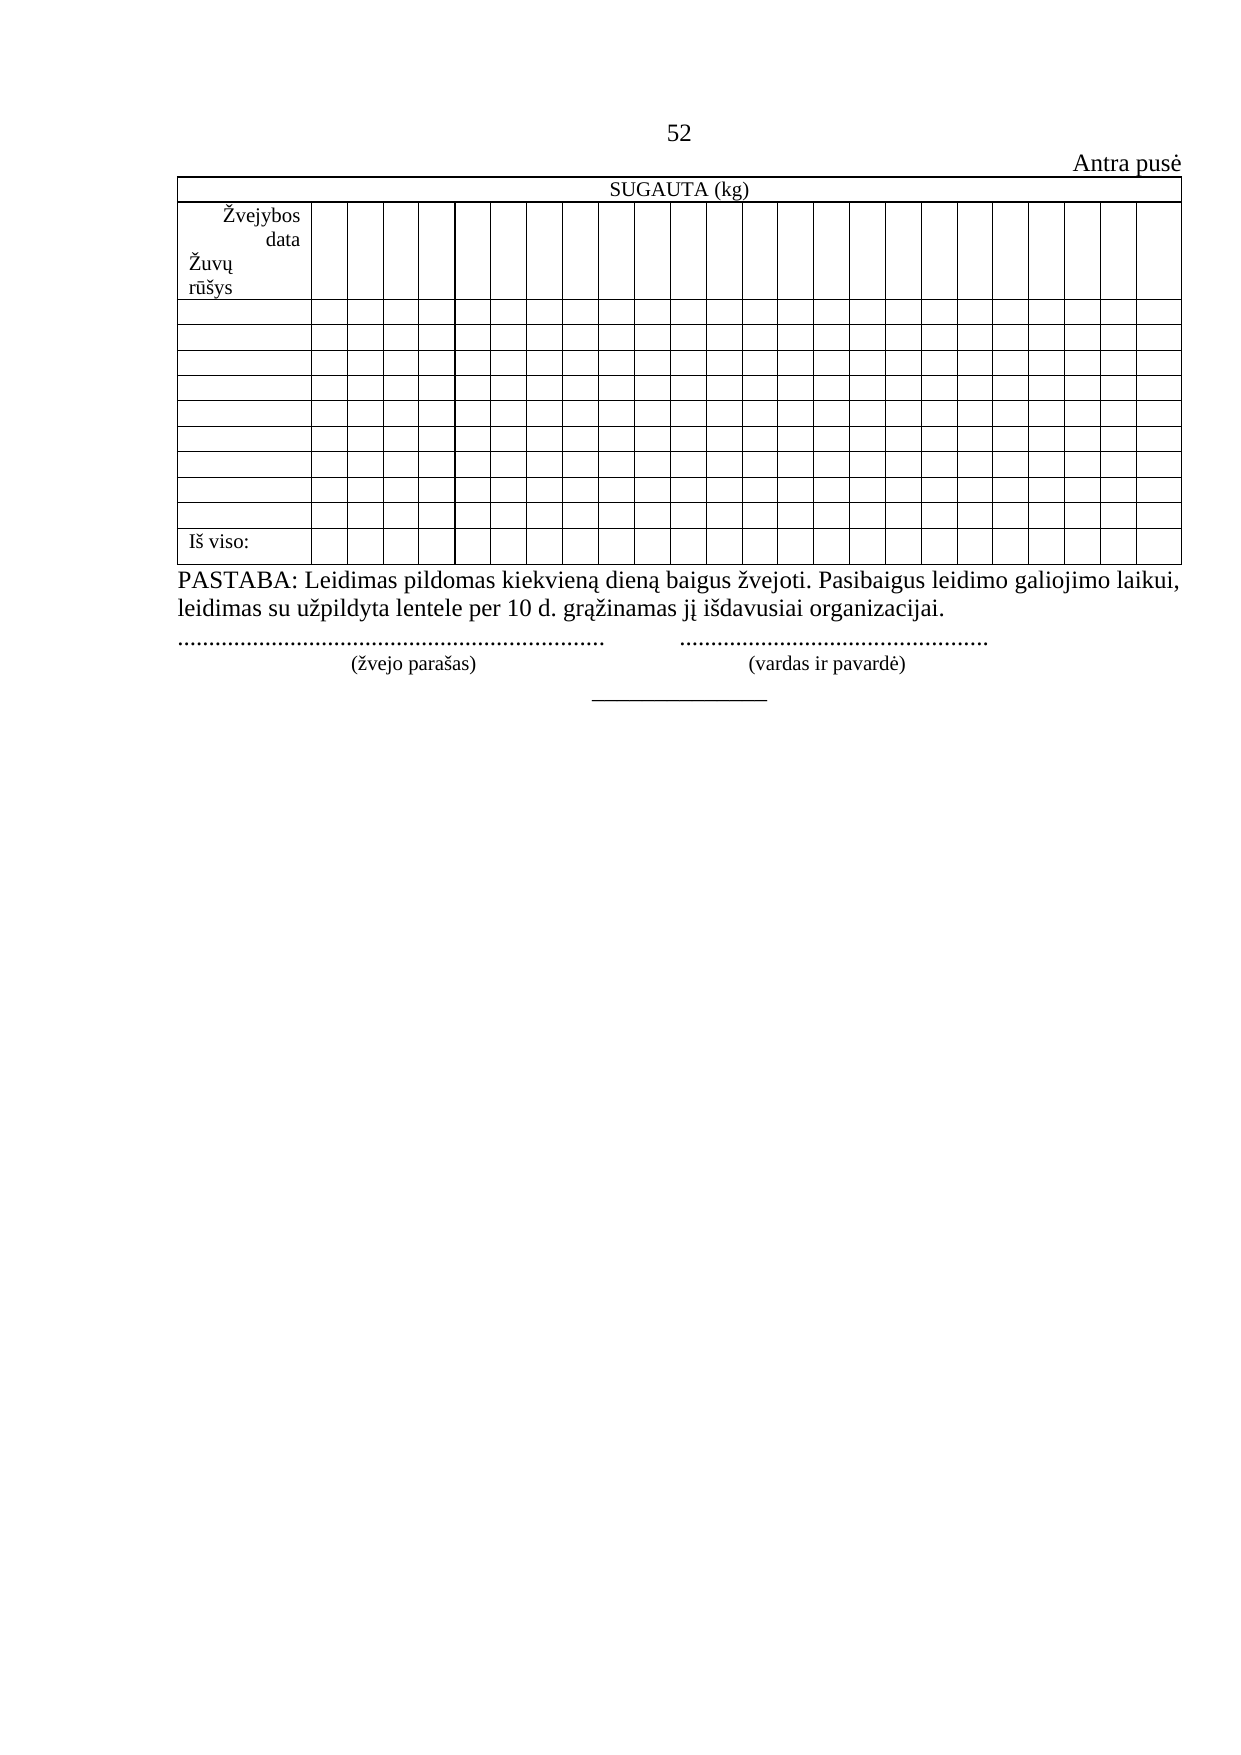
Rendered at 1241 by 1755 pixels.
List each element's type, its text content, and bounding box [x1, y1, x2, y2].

table_cell [1065, 203, 1100, 299]
table_cell [384, 376, 418, 400]
table_cell [922, 325, 957, 349]
table_cell [635, 503, 670, 527]
table_cell [1065, 529, 1100, 564]
table_cell [778, 300, 813, 324]
table_cell [419, 401, 454, 426]
table_cell [456, 401, 490, 426]
table_cell [527, 529, 562, 564]
table_cell [635, 427, 670, 451]
table_cell [635, 376, 670, 400]
table_cell [886, 452, 921, 477]
table_cell [958, 452, 992, 477]
table_cell [178, 325, 311, 349]
table_cell [1029, 325, 1064, 349]
table_cell [599, 478, 634, 502]
table_cell [671, 503, 706, 527]
table_cell [707, 401, 742, 426]
table_cell [527, 401, 562, 426]
table_cell [958, 427, 992, 451]
table_cell [707, 300, 742, 324]
table_cell [958, 203, 992, 299]
table_cell [814, 325, 849, 349]
table_cell [707, 427, 742, 451]
table_cell [993, 401, 1028, 426]
table_cell [958, 325, 992, 349]
table_cell [1137, 478, 1181, 502]
table_cell [348, 503, 383, 527]
table_cell [1137, 376, 1181, 400]
table_cell [419, 351, 454, 375]
table_cell [1101, 401, 1136, 426]
table_cell [814, 529, 849, 564]
table_cell [1065, 452, 1100, 477]
table_cell [384, 325, 418, 349]
table_cell [743, 427, 777, 451]
table_cell [491, 376, 526, 400]
table_cell [312, 325, 347, 349]
table_cell [707, 325, 742, 349]
table_cell [456, 300, 490, 324]
table_cell [1029, 452, 1064, 477]
table_cell [599, 452, 634, 477]
table_cell [1101, 529, 1136, 564]
table_cell [922, 401, 957, 426]
table_cell [778, 529, 813, 564]
table_cell [348, 351, 383, 375]
table_cell [850, 203, 885, 299]
table_cell [419, 300, 454, 324]
table_cell [1065, 401, 1100, 426]
table_cell [1137, 529, 1181, 564]
table_cell [563, 401, 598, 426]
table_cell [384, 452, 418, 477]
table_cell [599, 529, 634, 564]
table_cell [456, 503, 490, 527]
table_cell [491, 325, 526, 349]
table_cell [527, 351, 562, 375]
table_cell [384, 427, 418, 451]
table_cell [456, 529, 490, 564]
table_cell [635, 478, 670, 502]
table_cell [778, 427, 813, 451]
table_cell [312, 300, 347, 324]
table_cell [456, 203, 490, 299]
table_cell [993, 427, 1028, 451]
table_cell [1029, 351, 1064, 375]
table_cell [419, 203, 454, 299]
table_cell [563, 427, 598, 451]
table_cell [743, 376, 777, 400]
table_cell [456, 376, 490, 400]
table_cell [993, 376, 1028, 400]
table_cell [491, 478, 526, 502]
table_cell [743, 300, 777, 324]
table_cell [778, 376, 813, 400]
table_cell [886, 529, 921, 564]
table_cell [527, 452, 562, 477]
table_cell [527, 427, 562, 451]
table_cell [1137, 325, 1181, 349]
table_cell [814, 401, 849, 426]
table_cell [1065, 325, 1100, 349]
table_cell [993, 478, 1028, 502]
table_cell [563, 325, 598, 349]
table_cell [886, 503, 921, 527]
table_cell [1101, 427, 1136, 451]
table_cell [178, 300, 311, 324]
table_cell [599, 427, 634, 451]
table_cell [922, 300, 957, 324]
table_cell [850, 325, 885, 349]
table_cell [1137, 351, 1181, 375]
table_cell [384, 529, 418, 564]
table_cell [850, 478, 885, 502]
table_cell [814, 478, 849, 502]
table_cell [993, 325, 1028, 349]
table_cell [814, 203, 849, 299]
table_cell [456, 478, 490, 502]
table_cell [993, 300, 1028, 324]
table_cell [635, 300, 670, 324]
table_cell [635, 452, 670, 477]
table_cell [419, 478, 454, 502]
table_cell [1137, 452, 1181, 477]
table_cell [993, 503, 1028, 527]
table_cell [671, 478, 706, 502]
table_header Sugauta (kg) [178, 178, 1181, 201]
table_cell [348, 203, 383, 299]
table_cell [491, 203, 526, 299]
table_cell [348, 325, 383, 349]
table_cell [1065, 478, 1100, 502]
table_cell [348, 401, 383, 426]
table_cell [922, 203, 957, 299]
table_cell [671, 325, 706, 349]
table_cell [922, 427, 957, 451]
table_cell [312, 351, 347, 375]
table_cell [850, 376, 885, 400]
table_cell [563, 452, 598, 477]
table_cell [743, 452, 777, 477]
table_cell [850, 351, 885, 375]
table_cell [1137, 503, 1181, 527]
table_cell [671, 401, 706, 426]
table_cell [1065, 300, 1100, 324]
table_cell [384, 503, 418, 527]
table_cell [886, 351, 921, 375]
table_cell [348, 529, 383, 564]
table_cell [1101, 325, 1136, 349]
table_cell [312, 427, 347, 451]
table_cell [348, 300, 383, 324]
table_cell [527, 503, 562, 527]
table_cell [419, 452, 454, 477]
table_cell [958, 351, 992, 375]
table_cell [1137, 203, 1181, 299]
table_cell [563, 503, 598, 527]
table_cell [312, 503, 347, 527]
table_cell [743, 351, 777, 375]
table_cell [743, 325, 777, 349]
table_cell [993, 452, 1028, 477]
table_cell [1101, 503, 1136, 527]
table_cell [563, 529, 598, 564]
table_cell [886, 376, 921, 400]
text Antra pusė [177, 148, 1181, 176]
table_cell [922, 376, 957, 400]
table_cell [707, 203, 742, 299]
table_cell [778, 401, 813, 426]
table_cell [384, 203, 418, 299]
table_cell [707, 376, 742, 400]
table_cell [1065, 351, 1100, 375]
table_cell [419, 325, 454, 349]
table_cell [527, 203, 562, 299]
table_cell [635, 351, 670, 375]
table_cell [850, 401, 885, 426]
table_cell [886, 401, 921, 426]
table_cell [993, 351, 1028, 375]
table_cell [886, 427, 921, 451]
table_cell [527, 376, 562, 400]
table_cell [958, 401, 992, 426]
table_cell [886, 325, 921, 349]
table_cell [671, 427, 706, 451]
table_cell [743, 203, 777, 299]
table_cell [1101, 452, 1136, 477]
table_cell [958, 478, 992, 502]
table_cell [312, 452, 347, 477]
table_cell [814, 351, 849, 375]
table_cell [563, 351, 598, 375]
table_cell [671, 203, 706, 299]
table_cell [850, 503, 885, 527]
table_cell [348, 452, 383, 477]
table_cell [1029, 401, 1064, 426]
table_cell [671, 351, 706, 375]
table_cell [456, 427, 490, 451]
table_cell [850, 529, 885, 564]
text ______________ [177, 675, 1181, 704]
table_cell [312, 529, 347, 564]
table_cell [958, 503, 992, 527]
table_cell [778, 351, 813, 375]
table_cell [312, 401, 347, 426]
table_cell [178, 427, 311, 451]
table_cell [993, 203, 1028, 299]
table_cell [1101, 203, 1136, 299]
table_cell [456, 351, 490, 375]
table_cell [419, 427, 454, 451]
table_cell [850, 427, 885, 451]
table_cell [1101, 300, 1136, 324]
table_cell [456, 452, 490, 477]
table_cell [312, 376, 347, 400]
table_cell [922, 351, 957, 375]
table_cell [671, 300, 706, 324]
table_cell [922, 529, 957, 564]
table_cell [1029, 529, 1064, 564]
table_cell [491, 503, 526, 527]
table_cell [635, 529, 670, 564]
table_cell [1137, 427, 1181, 451]
table_cell [384, 401, 418, 426]
table_cell [778, 478, 813, 502]
table_cell [178, 351, 311, 375]
table_cell [1029, 376, 1064, 400]
table_cell [814, 300, 849, 324]
table_cell [743, 529, 777, 564]
table_cell [922, 452, 957, 477]
table_cell [743, 478, 777, 502]
table_cell [419, 376, 454, 400]
table_cell [599, 351, 634, 375]
table_cell [419, 503, 454, 527]
table_cell [778, 452, 813, 477]
table_cell [886, 300, 921, 324]
table_cell [814, 503, 849, 527]
table_cell [563, 376, 598, 400]
table_cell [491, 300, 526, 324]
table_cell [1029, 478, 1064, 502]
table_cell [599, 203, 634, 299]
table_cell [886, 203, 921, 299]
table_cell [707, 478, 742, 502]
table_cell [491, 401, 526, 426]
table_cell [635, 401, 670, 426]
table_cell [743, 401, 777, 426]
table_cell [527, 478, 562, 502]
table_cell [178, 401, 311, 426]
table_cell [707, 351, 742, 375]
table_cell [563, 203, 598, 299]
table_cell [456, 325, 490, 349]
table_cell [178, 478, 311, 502]
table_cell [563, 300, 598, 324]
table_cell [1065, 503, 1100, 527]
table_cell [348, 427, 383, 451]
table_cell [1101, 478, 1136, 502]
table_cell [1101, 351, 1136, 375]
table_cell [384, 300, 418, 324]
table_cell [778, 503, 813, 527]
table_cell [419, 529, 454, 564]
table_cell [312, 203, 347, 299]
table_cell [599, 503, 634, 527]
text (žvejo parašas) (vardas ir pavardė) [177, 651, 1181, 675]
table_cell [850, 452, 885, 477]
table_cell [1065, 376, 1100, 400]
table_cell [599, 401, 634, 426]
table_cell [491, 427, 526, 451]
table_cell [527, 325, 562, 349]
table_cell [1065, 427, 1100, 451]
table_cell [312, 478, 347, 502]
table_cell [886, 478, 921, 502]
table_cell [384, 351, 418, 375]
table_cell [384, 478, 418, 502]
table_cell [178, 452, 311, 477]
table_cell [348, 478, 383, 502]
table_cell [814, 452, 849, 477]
table_cell [778, 325, 813, 349]
table_cell [707, 503, 742, 527]
table_cell [814, 376, 849, 400]
table_cell [348, 376, 383, 400]
table_cell [178, 376, 311, 400]
table_cell [491, 351, 526, 375]
table_cell [491, 529, 526, 564]
table_cell [707, 452, 742, 477]
table_cell [1137, 300, 1181, 324]
table_cell [1029, 300, 1064, 324]
table_cell [671, 376, 706, 400]
table_cell [1137, 401, 1181, 426]
table_cell [958, 376, 992, 400]
table_cell [599, 376, 634, 400]
table_cell [1101, 376, 1136, 400]
table_cell Iš viso: [178, 529, 311, 564]
table_cell [599, 325, 634, 349]
table_cell [1029, 203, 1064, 299]
table_cell [1029, 427, 1064, 451]
table_cell Žvejybos data Žuvų rūšys [178, 203, 311, 299]
table_cell [563, 478, 598, 502]
text PASTABA: Leidimas pildomas kiekvieną dieną baigus žvejoti. Pasibaigus leidimo galiojimo laikui, leidimas su užpildyta lentele per 10 d. grąžinamas jį išdavusiai organizacijai. [177, 565, 1181, 622]
table_cell [850, 300, 885, 324]
table_cell [743, 503, 777, 527]
table_cell [527, 300, 562, 324]
table_cell [814, 427, 849, 451]
table_cell [922, 478, 957, 502]
table_cell [993, 529, 1028, 564]
table_cell [635, 203, 670, 299]
table_cell [778, 203, 813, 299]
table_cell [922, 503, 957, 527]
table_cell [599, 300, 634, 324]
table_cell [1029, 503, 1064, 527]
table_cell [958, 300, 992, 324]
table_cell [178, 503, 311, 527]
table_cell [635, 325, 670, 349]
table_cell [671, 529, 706, 564]
table_cell [671, 452, 706, 477]
table_cell [958, 529, 992, 564]
table_cell [491, 452, 526, 477]
table_cell [707, 529, 742, 564]
